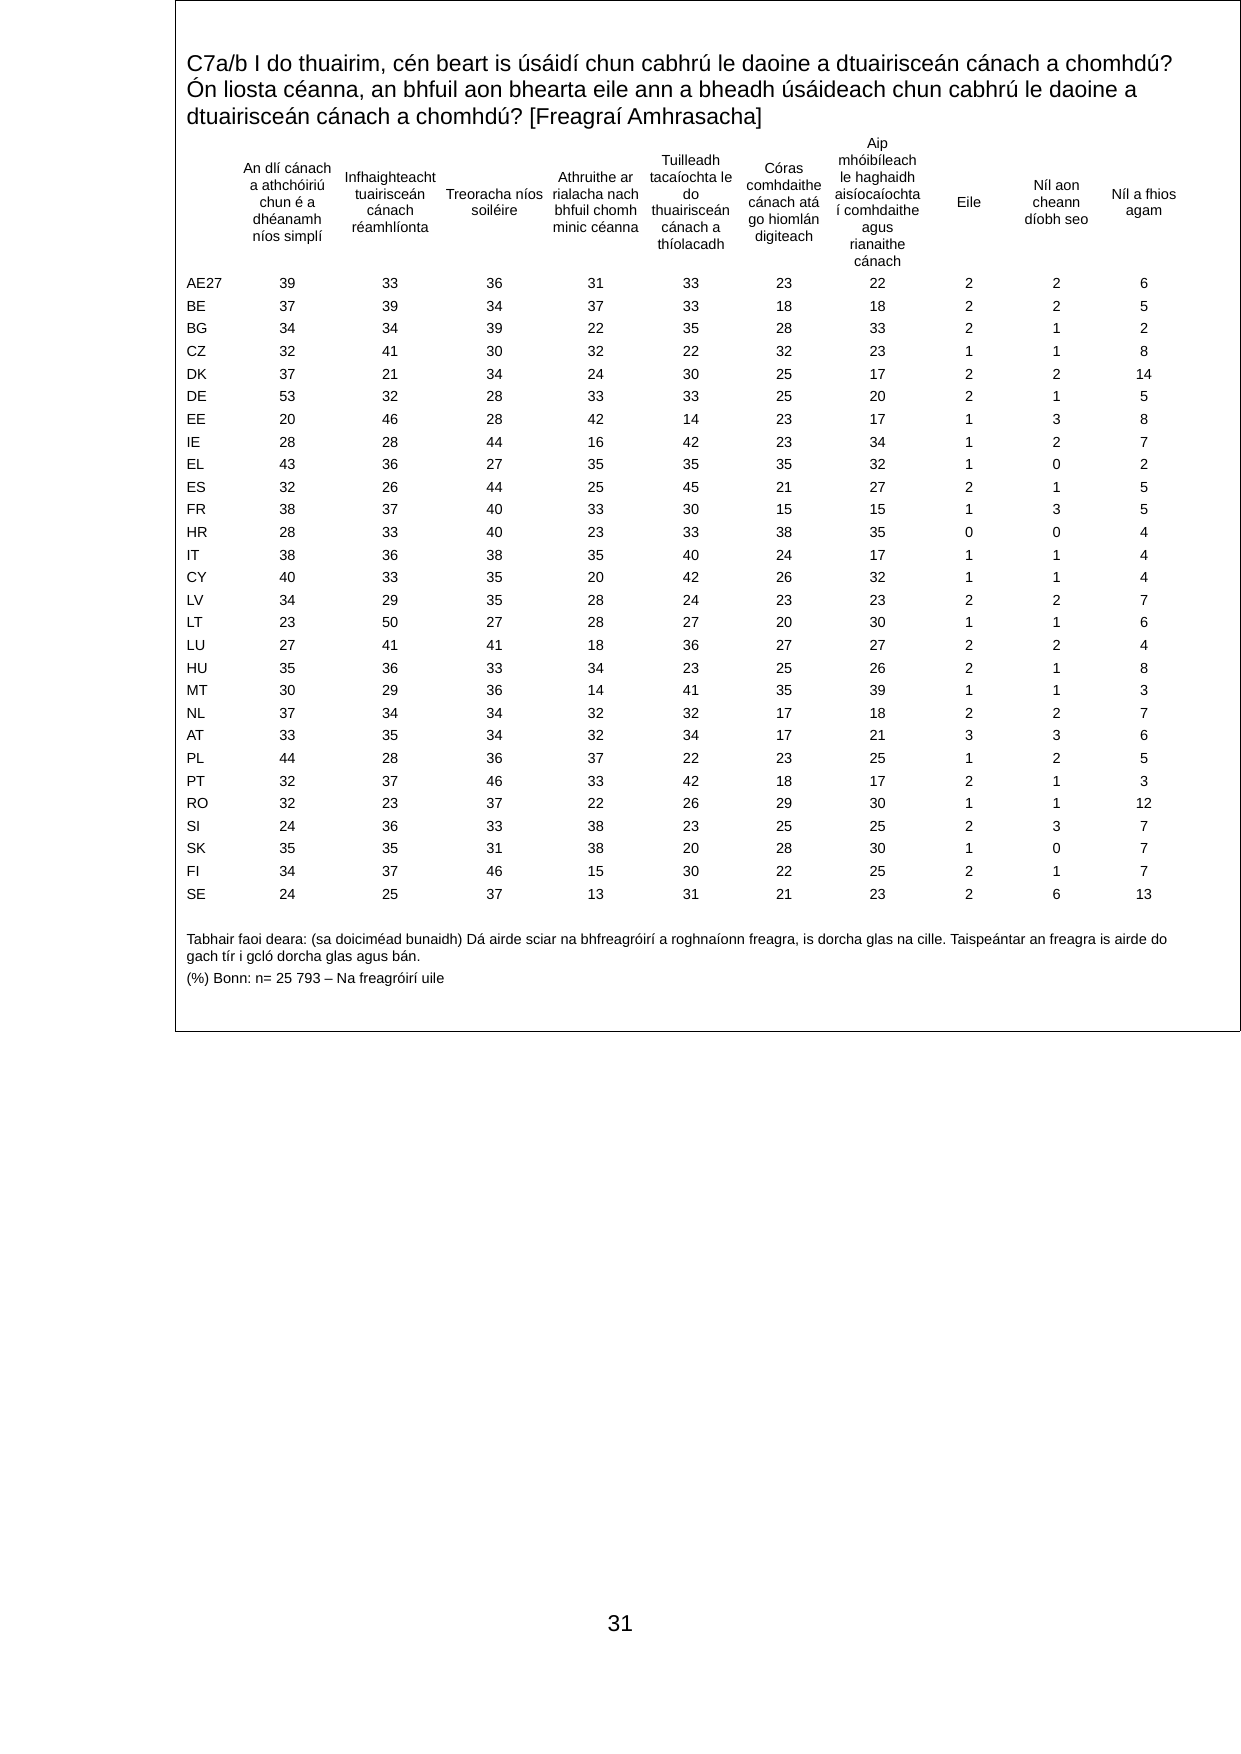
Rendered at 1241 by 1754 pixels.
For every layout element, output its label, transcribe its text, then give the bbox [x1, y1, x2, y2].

table_cell 7 [1100, 589, 1187, 611]
table_cell [184, 905, 236, 928]
table_cell 42 [644, 566, 738, 588]
table_cell 2 [925, 295, 1013, 317]
table_cell 20 [547, 566, 644, 588]
table_cell 35 [442, 589, 547, 611]
table_cell PT [184, 769, 236, 792]
table_cell Córas comhdaithe cánach atá go hiomlán digiteach [738, 132, 830, 272]
table_cell BG [184, 317, 236, 340]
table_cell 27 [830, 476, 925, 498]
table_cell [1013, 905, 1100, 928]
table_cell 33 [339, 521, 442, 543]
table_cell 2 [925, 883, 1013, 905]
table_cell 0 [1013, 837, 1100, 860]
table_cell 21 [738, 476, 830, 498]
table_cell 1 [925, 792, 1013, 814]
table_cell 14 [547, 679, 644, 702]
table_cell [547, 905, 644, 928]
table_cell 25 [738, 385, 830, 408]
table_cell 3 [1013, 498, 1100, 521]
table_cell 28 [442, 408, 547, 430]
table_cell 34 [644, 724, 738, 747]
table_cell 44 [442, 476, 547, 498]
table_cell [1100, 905, 1187, 928]
table_cell 28 [339, 430, 442, 453]
table_cell 3 [925, 724, 1013, 747]
table_cell FI [184, 860, 236, 882]
table_cell 40 [442, 521, 547, 543]
table_cell 17 [830, 408, 925, 430]
table_cell 6 [1100, 272, 1187, 295]
table_cell [925, 905, 1013, 928]
table_cell 22 [738, 860, 830, 882]
table_cell 2 [925, 702, 1013, 724]
table_cell 38 [236, 543, 338, 566]
table_cell Treoracha níos soiléire [442, 132, 547, 272]
table_cell 32 [236, 769, 338, 792]
table_cell 3 [1100, 769, 1187, 792]
table_cell 28 [738, 317, 830, 340]
table_cell 44 [236, 747, 338, 769]
table_cell IE [184, 430, 236, 453]
table_cell SE [184, 883, 236, 905]
table_cell 42 [547, 408, 644, 430]
table_cell 1 [925, 543, 1013, 566]
table_cell 2 [925, 656, 1013, 679]
table_cell 29 [339, 679, 442, 702]
table_cell 7 [1100, 430, 1187, 453]
table_cell 1 [925, 679, 1013, 702]
table_cell 32 [236, 340, 338, 362]
table_cell SI [184, 815, 236, 837]
table_cell 5 [1100, 476, 1187, 498]
table_cell Infhaighteacht tuairisceán cánach réamhlíonta [339, 132, 442, 272]
table_cell 38 [738, 521, 830, 543]
table_cell 2 [1013, 702, 1100, 724]
table_cell 33 [644, 521, 738, 543]
table_cell IT [184, 543, 236, 566]
table_cell 53 [236, 385, 338, 408]
table_cell 28 [442, 385, 547, 408]
table_cell SK [184, 837, 236, 860]
table_cell 17 [738, 702, 830, 724]
table_cell 4 [1100, 521, 1187, 543]
table_cell 37 [547, 295, 644, 317]
table_cell 2 [925, 476, 1013, 498]
table_cell [644, 905, 738, 928]
table_cell 1 [1013, 679, 1100, 702]
table_cell 6 [1013, 883, 1100, 905]
table_cell 35 [339, 837, 442, 860]
table_cell 41 [339, 634, 442, 656]
table_cell 40 [442, 498, 547, 521]
table_cell 18 [738, 769, 830, 792]
table_cell 27 [442, 611, 547, 634]
table_cell [236, 905, 338, 928]
table_cell 23 [644, 656, 738, 679]
table_cell 2 [1013, 295, 1100, 317]
table_cell 14 [644, 408, 738, 430]
table_cell 17 [830, 363, 925, 385]
table_cell 44 [442, 430, 547, 453]
table_cell 24 [547, 363, 644, 385]
table_cell 28 [236, 521, 338, 543]
table_cell LV [184, 589, 236, 611]
table_cell 21 [339, 363, 442, 385]
table_cell 21 [738, 883, 830, 905]
table_cell 1 [925, 340, 1013, 362]
table_cell 34 [236, 860, 338, 882]
table_cell 38 [442, 543, 547, 566]
table_cell 38 [236, 498, 338, 521]
table_cell 26 [738, 566, 830, 588]
table_cell 32 [547, 724, 644, 747]
table_cell 1 [1013, 769, 1100, 792]
table_cell 37 [236, 702, 338, 724]
table_cell 33 [547, 769, 644, 792]
table_cell 28 [547, 589, 644, 611]
table_cell 25 [830, 815, 925, 837]
table_cell 8 [1100, 656, 1187, 679]
table_cell 28 [738, 837, 830, 860]
table_cell 36 [442, 747, 547, 769]
table_cell 32 [738, 340, 830, 362]
table_cell 13 [547, 883, 644, 905]
table_cell 23 [830, 589, 925, 611]
table_cell 27 [236, 634, 338, 656]
table_cell 35 [547, 453, 644, 476]
table_cell 2 [1013, 363, 1100, 385]
table_cell 33 [442, 815, 547, 837]
table_cell 0 [925, 521, 1013, 543]
table_cell 21 [830, 724, 925, 747]
table_cell Níl a fhios agam [1100, 132, 1187, 272]
table_cell [339, 905, 442, 928]
table_cell 37 [236, 295, 338, 317]
table_cell 24 [236, 883, 338, 905]
table_cell 41 [339, 340, 442, 362]
table_cell 50 [339, 611, 442, 634]
table_cell FR [184, 498, 236, 521]
table_cell 2 [925, 634, 1013, 656]
table_cell 34 [830, 430, 925, 453]
table_cell Tuilleadh tacaíochta le do thuairisceán cánach a thíolacadh [644, 132, 738, 272]
table_cell 4 [1100, 634, 1187, 656]
table_cell 1 [1013, 566, 1100, 588]
table_cell NL [184, 702, 236, 724]
table_cell 35 [644, 317, 738, 340]
table_cell 31 [547, 272, 644, 295]
table_cell 23 [339, 792, 442, 814]
table_cell 2 [1013, 747, 1100, 769]
table_cell 23 [830, 340, 925, 362]
table_cell 35 [738, 453, 830, 476]
table_cell 6 [1100, 724, 1187, 747]
table_cell 32 [830, 453, 925, 476]
table_cell 17 [738, 724, 830, 747]
table_cell 2 [925, 363, 1013, 385]
table_cell 30 [644, 363, 738, 385]
table_cell 2 [1013, 634, 1100, 656]
table_cell 33 [547, 385, 644, 408]
table_cell [738, 905, 830, 928]
table_cell 33 [236, 724, 338, 747]
table_cell 37 [547, 747, 644, 769]
table_cell [184, 132, 236, 272]
table_cell 2 [925, 815, 1013, 837]
table_cell 35 [830, 521, 925, 543]
table_cell 35 [738, 679, 830, 702]
table_cell 24 [738, 543, 830, 566]
table_cell 2 [925, 589, 1013, 611]
table_cell 4 [1100, 566, 1187, 588]
table_cell 28 [547, 611, 644, 634]
table_cell Athruithe ar rialacha nach bhfuil chomh minic céanna [547, 132, 644, 272]
table_cell 29 [339, 589, 442, 611]
table_cell 36 [442, 272, 547, 295]
table_cell 8 [1100, 408, 1187, 430]
table_cell 5 [1100, 747, 1187, 769]
table_cell 3 [1013, 724, 1100, 747]
table_cell 2 [925, 272, 1013, 295]
table_cell 23 [738, 747, 830, 769]
table_cell 1 [1013, 543, 1100, 566]
table_cell 30 [442, 340, 547, 362]
table_cell 27 [442, 453, 547, 476]
table_cell An dlí cánach a athchóiriú chun é a dhéanamh níos simplí [236, 132, 338, 272]
table_cell Tabhair faoi deara: (sa doiciméad bunaidh) Dá airde sciar na bhfreagróirí a roghnaíonn freagra, is dorcha glas na cille. Taispeántar an freagra is airde do gach tír i gcló dorcha glas agus bán. [184, 928, 1187, 967]
table_cell 15 [738, 498, 830, 521]
table_cell 35 [339, 724, 442, 747]
table_cell 1 [925, 747, 1013, 769]
table_cell 12 [1100, 792, 1187, 814]
table_cell 36 [339, 815, 442, 837]
table_cell 46 [442, 769, 547, 792]
table_cell 25 [547, 476, 644, 498]
table_cell 32 [339, 385, 442, 408]
table_cell 1 [925, 837, 1013, 860]
table_cell 43 [236, 453, 338, 476]
table_header C7a/b I do thuairim, cén beart is úsáidí chun cabhrú le daoine a dtuairisceán cánach a chomhdú? Ón liosta céanna, an bhfuil aon bhearta eile ann a bheadh úsáideach chun cabhrú le daoine a dtuairisceán cánach a chomhdú? [Freagraí Amhrasacha] [184, 47, 1187, 132]
table_cell 26 [644, 792, 738, 814]
table_cell 37 [339, 860, 442, 882]
table_cell EL [184, 453, 236, 476]
table_cell 1 [1013, 611, 1100, 634]
table_cell 20 [830, 385, 925, 408]
table_cell 38 [547, 837, 644, 860]
table_cell 16 [547, 430, 644, 453]
table_cell 36 [339, 543, 442, 566]
table_cell 46 [339, 408, 442, 430]
table_cell Eile [925, 132, 1013, 272]
table_cell 26 [830, 656, 925, 679]
table_cell 45 [644, 476, 738, 498]
table_cell 34 [236, 317, 338, 340]
table_cell 41 [442, 634, 547, 656]
table_cell 2 [1013, 589, 1100, 611]
table_cell ES [184, 476, 236, 498]
table_cell 2 [925, 317, 1013, 340]
table_cell 7 [1100, 702, 1187, 724]
table_cell 24 [236, 815, 338, 837]
table_cell 35 [547, 543, 644, 566]
table_cell 25 [339, 883, 442, 905]
table_cell EE [184, 408, 236, 430]
table_cell 15 [547, 860, 644, 882]
table_cell CY [184, 566, 236, 588]
table_cell 33 [339, 272, 442, 295]
table_cell 3 [1013, 815, 1100, 837]
table_cell 2 [1013, 430, 1100, 453]
table_cell 25 [738, 815, 830, 837]
table_cell 32 [236, 476, 338, 498]
table_cell 36 [339, 453, 442, 476]
table_cell 20 [644, 837, 738, 860]
table_cell 22 [644, 340, 738, 362]
table_cell 40 [644, 543, 738, 566]
table_cell HU [184, 656, 236, 679]
table_cell 32 [547, 340, 644, 362]
table_cell 25 [830, 747, 925, 769]
table_cell 5 [1100, 385, 1187, 408]
table_cell 35 [644, 453, 738, 476]
table_cell 34 [442, 724, 547, 747]
table_cell 23 [738, 272, 830, 295]
table_cell 23 [547, 521, 644, 543]
table_cell 18 [547, 634, 644, 656]
table_cell 1 [925, 611, 1013, 634]
table_cell 1 [1013, 860, 1100, 882]
table_cell 27 [738, 634, 830, 656]
table_cell DE [184, 385, 236, 408]
table_cell 34 [547, 656, 644, 679]
table_cell 2 [925, 385, 1013, 408]
table_cell 33 [442, 656, 547, 679]
table_cell 1 [1013, 340, 1100, 362]
table_cell 1 [925, 430, 1013, 453]
table_cell 34 [236, 589, 338, 611]
table_cell 39 [339, 295, 442, 317]
table_cell 1 [1013, 656, 1100, 679]
table_cell MT [184, 679, 236, 702]
table_cell 23 [644, 815, 738, 837]
table_cell 5 [1100, 295, 1187, 317]
table_cell 39 [830, 679, 925, 702]
table_cell 22 [547, 317, 644, 340]
table_cell 1 [1013, 317, 1100, 340]
table_cell 33 [547, 498, 644, 521]
table_cell 25 [738, 363, 830, 385]
table_cell 2 [1100, 453, 1187, 476]
table_cell 37 [442, 883, 547, 905]
table_cell 2 [1100, 317, 1187, 340]
table_cell 22 [547, 792, 644, 814]
table_cell 3 [1013, 408, 1100, 430]
table_cell 0 [1013, 453, 1100, 476]
table_cell 1 [925, 566, 1013, 588]
table_cell Aip mhóibíleach le haghaidh aisíocaíochtaí comhdaithe agus rianaithe cánach [830, 132, 925, 272]
table_cell 4 [1100, 543, 1187, 566]
table_cell 34 [442, 295, 547, 317]
table_cell 31 [644, 883, 738, 905]
table_cell 27 [830, 634, 925, 656]
table_cell 7 [1100, 860, 1187, 882]
table_cell 30 [644, 498, 738, 521]
table_cell 32 [644, 702, 738, 724]
table_cell 25 [738, 656, 830, 679]
table_cell 3 [1100, 679, 1187, 702]
table_cell 18 [830, 702, 925, 724]
table_cell 18 [738, 295, 830, 317]
table_cell 1 [1013, 385, 1100, 408]
table_cell 40 [236, 566, 338, 588]
table_cell 32 [830, 566, 925, 588]
table_cell (%) Bonn: n= 25 793 – Na freagróirí uile [184, 967, 1187, 989]
table_cell 30 [830, 837, 925, 860]
table_cell 2 [1013, 272, 1100, 295]
table_cell AE27 [184, 272, 236, 295]
table_cell 38 [547, 815, 644, 837]
table_cell 1 [925, 453, 1013, 476]
table_cell 32 [236, 792, 338, 814]
table_cell 46 [442, 860, 547, 882]
table_cell 23 [830, 883, 925, 905]
table_cell 20 [236, 408, 338, 430]
table_cell 32 [547, 702, 644, 724]
table_cell 30 [830, 792, 925, 814]
table_cell 35 [442, 566, 547, 588]
table_cell LU [184, 634, 236, 656]
table_cell 20 [738, 611, 830, 634]
table_cell 36 [442, 679, 547, 702]
table_cell 37 [339, 498, 442, 521]
table_cell 42 [644, 769, 738, 792]
table_cell 33 [830, 317, 925, 340]
table_cell 33 [339, 566, 442, 588]
table_cell 1 [925, 498, 1013, 521]
table_cell 39 [442, 317, 547, 340]
table_cell 33 [644, 295, 738, 317]
table_cell 34 [442, 702, 547, 724]
table_cell 30 [830, 611, 925, 634]
table_cell 2 [925, 860, 1013, 882]
table_cell 23 [738, 408, 830, 430]
table_cell 30 [236, 679, 338, 702]
table_cell 17 [830, 543, 925, 566]
table_cell 0 [1013, 521, 1100, 543]
table_cell 35 [236, 656, 338, 679]
table_cell 34 [442, 363, 547, 385]
table_cell 29 [738, 792, 830, 814]
table_cell 25 [830, 860, 925, 882]
table_cell 28 [236, 430, 338, 453]
table_cell 2 [925, 769, 1013, 792]
table_cell 26 [339, 476, 442, 498]
table_cell Níl aon cheann díobh seo [1013, 132, 1100, 272]
table_cell 23 [738, 430, 830, 453]
table_cell 14 [1100, 363, 1187, 385]
table_cell 27 [644, 611, 738, 634]
table_cell DK [184, 363, 236, 385]
table_cell 6 [1100, 611, 1187, 634]
table_cell 7 [1100, 837, 1187, 860]
table_cell 1 [1013, 476, 1100, 498]
table_cell [442, 905, 547, 928]
table_cell 41 [644, 679, 738, 702]
table_cell 22 [830, 272, 925, 295]
table_cell 17 [830, 769, 925, 792]
table_cell 28 [339, 747, 442, 769]
table_cell PL [184, 747, 236, 769]
table_cell 8 [1100, 340, 1187, 362]
table_cell 23 [738, 589, 830, 611]
table_cell 13 [1100, 883, 1187, 905]
table_cell 34 [339, 702, 442, 724]
table_cell HR [184, 521, 236, 543]
table_cell 5 [1100, 498, 1187, 521]
table_cell 36 [644, 634, 738, 656]
table_cell AT [184, 724, 236, 747]
table_cell 36 [339, 656, 442, 679]
table_cell 31 [442, 837, 547, 860]
table_cell 15 [830, 498, 925, 521]
table_cell 7 [1100, 815, 1187, 837]
table_cell 24 [644, 589, 738, 611]
table_cell 30 [644, 860, 738, 882]
table_cell 37 [442, 792, 547, 814]
table_cell 37 [236, 363, 338, 385]
table_cell 34 [339, 317, 442, 340]
table_cell LT [184, 611, 236, 634]
table_cell 33 [644, 272, 738, 295]
table_cell 1 [1013, 792, 1100, 814]
table_cell 22 [644, 747, 738, 769]
table_cell 23 [236, 611, 338, 634]
table_cell 35 [236, 837, 338, 860]
table_cell 18 [830, 295, 925, 317]
table_cell 1 [925, 408, 1013, 430]
table_cell 37 [339, 769, 442, 792]
table_cell CZ [184, 340, 236, 362]
table_cell [830, 905, 925, 928]
table_cell RO [184, 792, 236, 814]
table_cell 42 [644, 430, 738, 453]
table_cell 39 [236, 272, 338, 295]
table_cell 33 [644, 385, 738, 408]
table_cell BE [184, 295, 236, 317]
